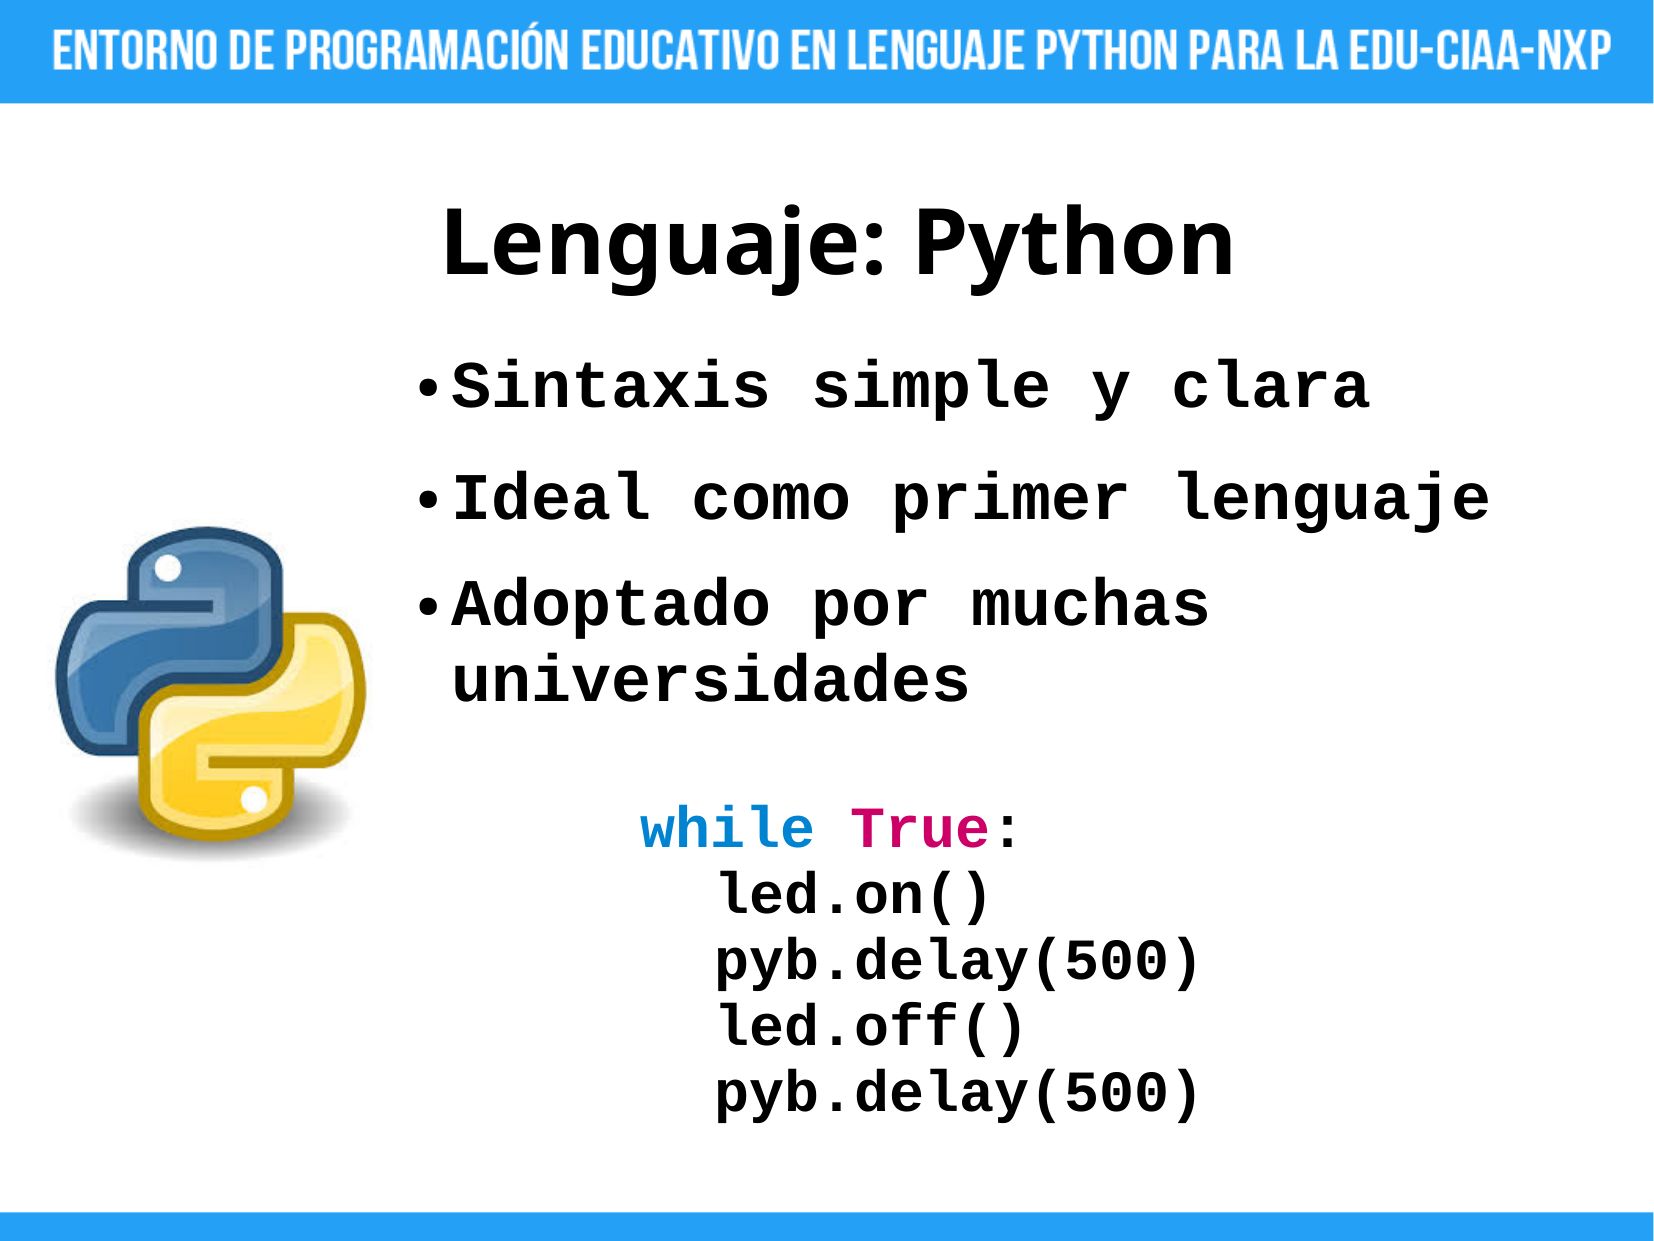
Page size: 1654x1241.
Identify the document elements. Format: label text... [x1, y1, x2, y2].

text_box Sintaxis simple y clara [401, 344, 1571, 456]
text_box Ideal como primer lenguaje [401, 456, 1571, 562]
picture [0, 0, 1654, 1241]
text_box while True: led.on() pyb.delay(500) led.off() pyb.delay(500) [625, 791, 1654, 1139]
title Lenguaje: Python [94, 135, 1583, 343]
text_box Adoptado por muchas universidades [401, 562, 1571, 729]
